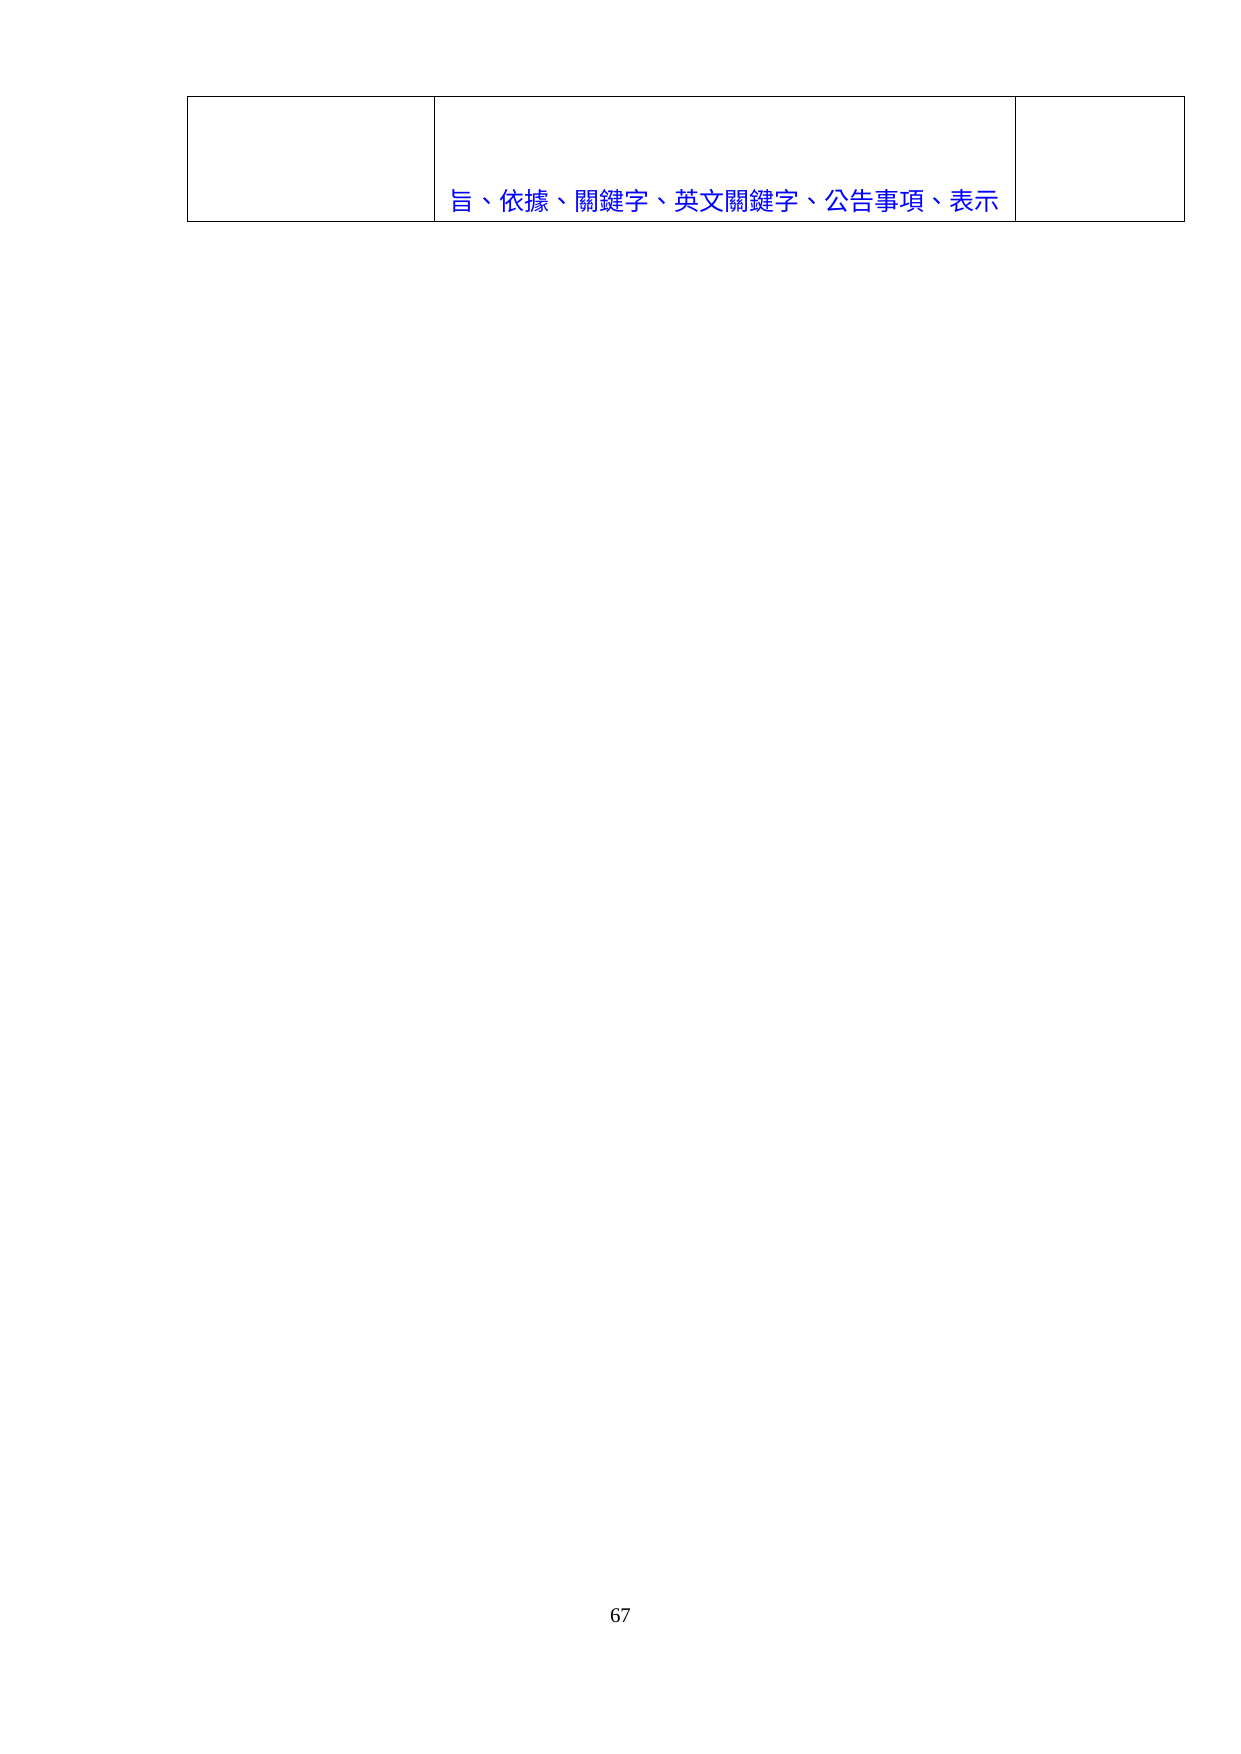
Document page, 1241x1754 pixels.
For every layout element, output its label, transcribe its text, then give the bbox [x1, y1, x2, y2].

table_cell [1016, 97, 1184, 221]
table_cell 旨、依據、關鍵字、英文關鍵字、公告事項、表示 [435, 97, 1015, 221]
table_cell [188, 97, 434, 221]
